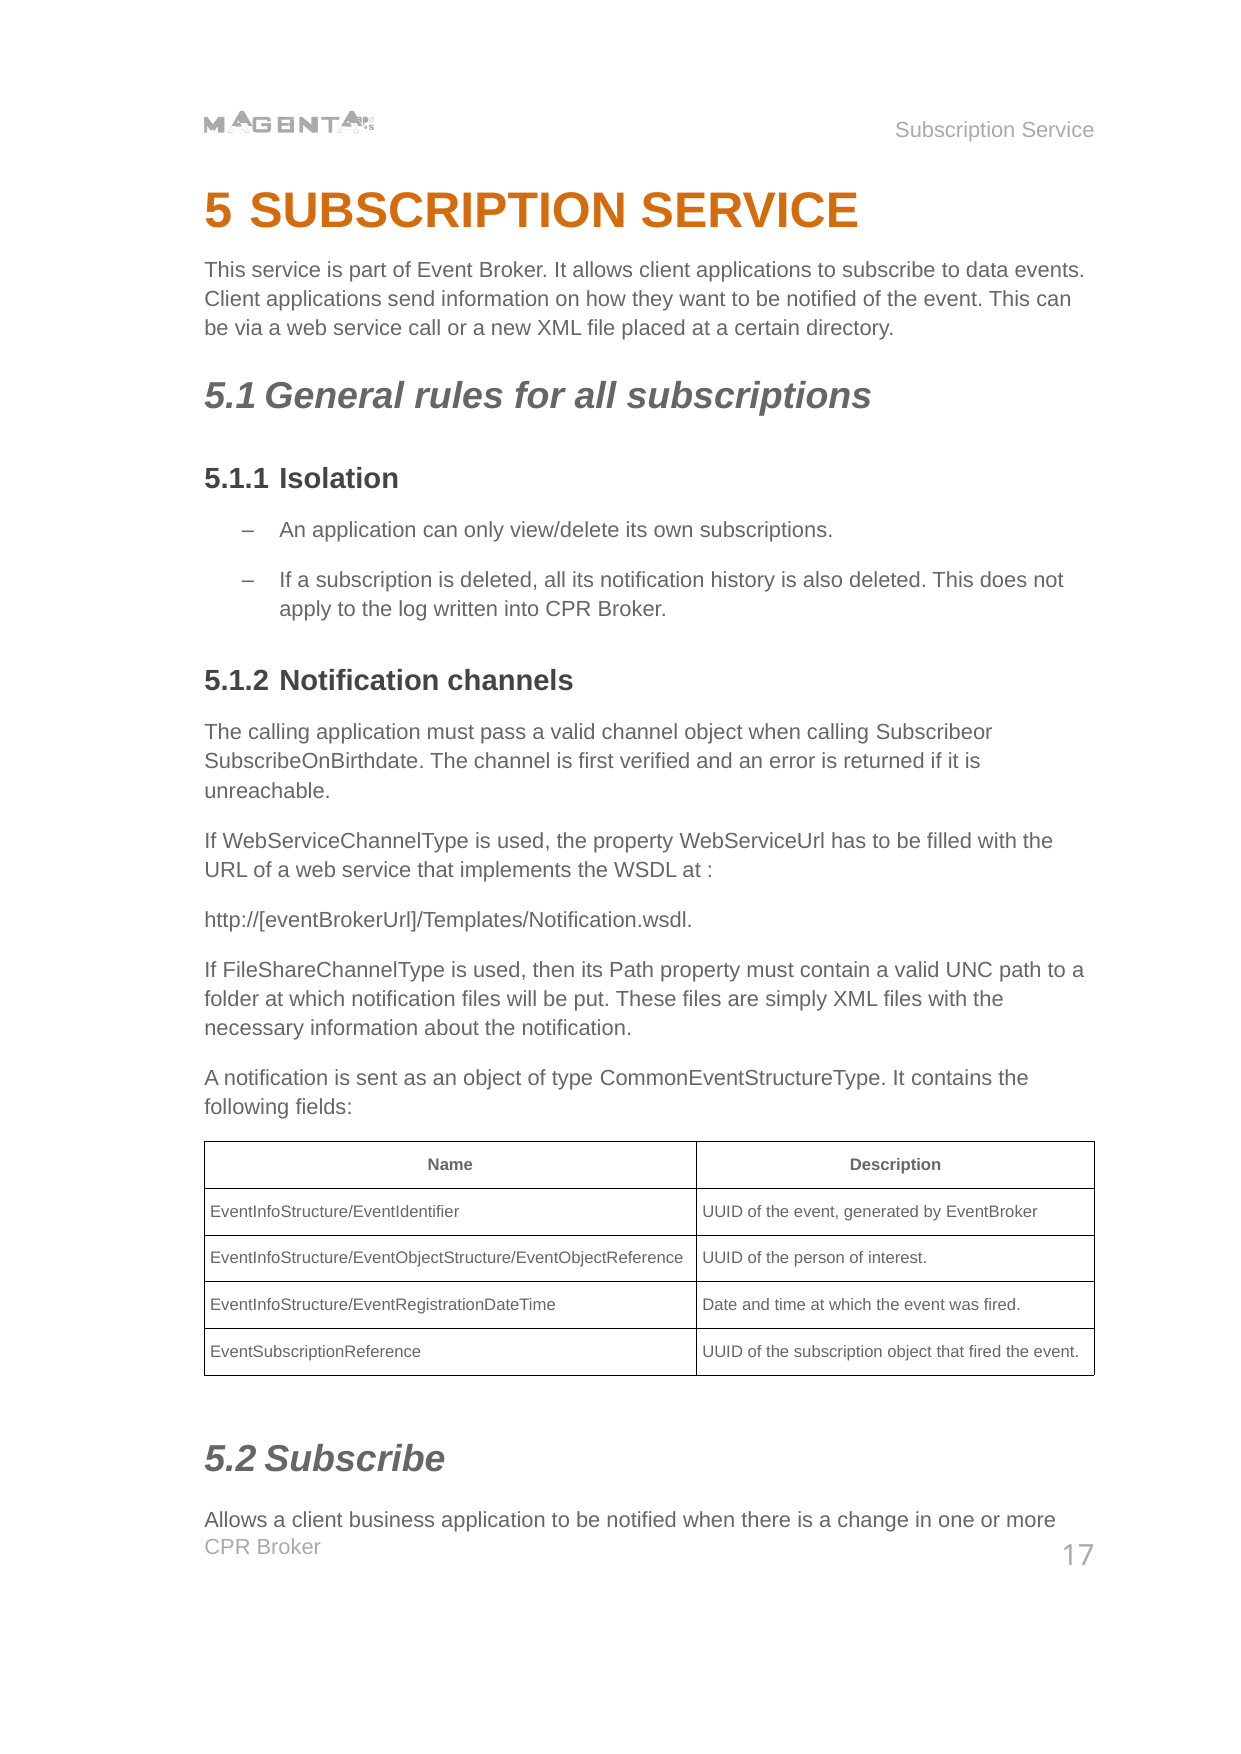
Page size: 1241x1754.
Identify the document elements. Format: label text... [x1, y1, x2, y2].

text This service is part of Event Broker. It allows client applications to subscribe to data events. Client applications send information on how they want to be notified of the event. This can be via a web service call or a new XML file placed at a certain directory. [204, 254, 1094, 341]
table_cell EventInfoStructure/EventObjectStructure/EventObjectReference [205, 1236, 696, 1281]
table_header Name [205, 1142, 696, 1188]
subtitle Notification channels [204, 643, 1094, 702]
table_cell UUID of the subscription object that fired the event. [697, 1329, 1094, 1375]
list An application can only view/delete its own subscriptions. [242, 514, 1094, 543]
subtitle General rules for all subscriptions [204, 362, 1094, 421]
text A notification is sent as an object of type CommonEventStructureType. It contains the following fields: [204, 1062, 1094, 1121]
text If FileShareChannelType is used, then its Path property must contain a valid UNC path to a folder at which notification files will be put. These files are simply XML files with the necessary information about the notification. [204, 954, 1094, 1041]
table_cell UUID of the event, generated by EventBroker [697, 1189, 1094, 1235]
table_cell Date and time at which the event was fired. [697, 1282, 1094, 1328]
text If WebServiceChannelType is used, the property WebServiceUrl has to be filled with the URL of a web service that implements the WSDL at : [204, 825, 1094, 883]
text The calling application must pass a valid channel object when calling Subscribeor SubscribeOnBirthdate. The channel is first verified and an error is returned if it is unreachable. [204, 716, 1094, 804]
text Allows a client business application to be notified when there is a change in one or more [204, 1504, 1094, 1533]
table_cell EventSubscriptionReference [205, 1329, 696, 1375]
text http://[eventBrokerUrl]/Templates/Notification.wsdl. [204, 904, 1094, 933]
table_cell EventInfoStructure/EventIdentifier [205, 1189, 696, 1235]
subtitle Isolation [204, 441, 1094, 500]
subtitle Subscribe [204, 1425, 1094, 1483]
table_header Description [697, 1142, 1094, 1188]
table_cell UUID of the person of interest. [697, 1236, 1094, 1281]
subtitle Subscription Service [204, 181, 1094, 239]
list If a subscription is deleted, all its notification history is also deleted. This does not apply to the log written into CPR Broker. [242, 564, 1094, 623]
table_cell EventInfoStructure/EventRegistrationDateTime [205, 1282, 696, 1328]
